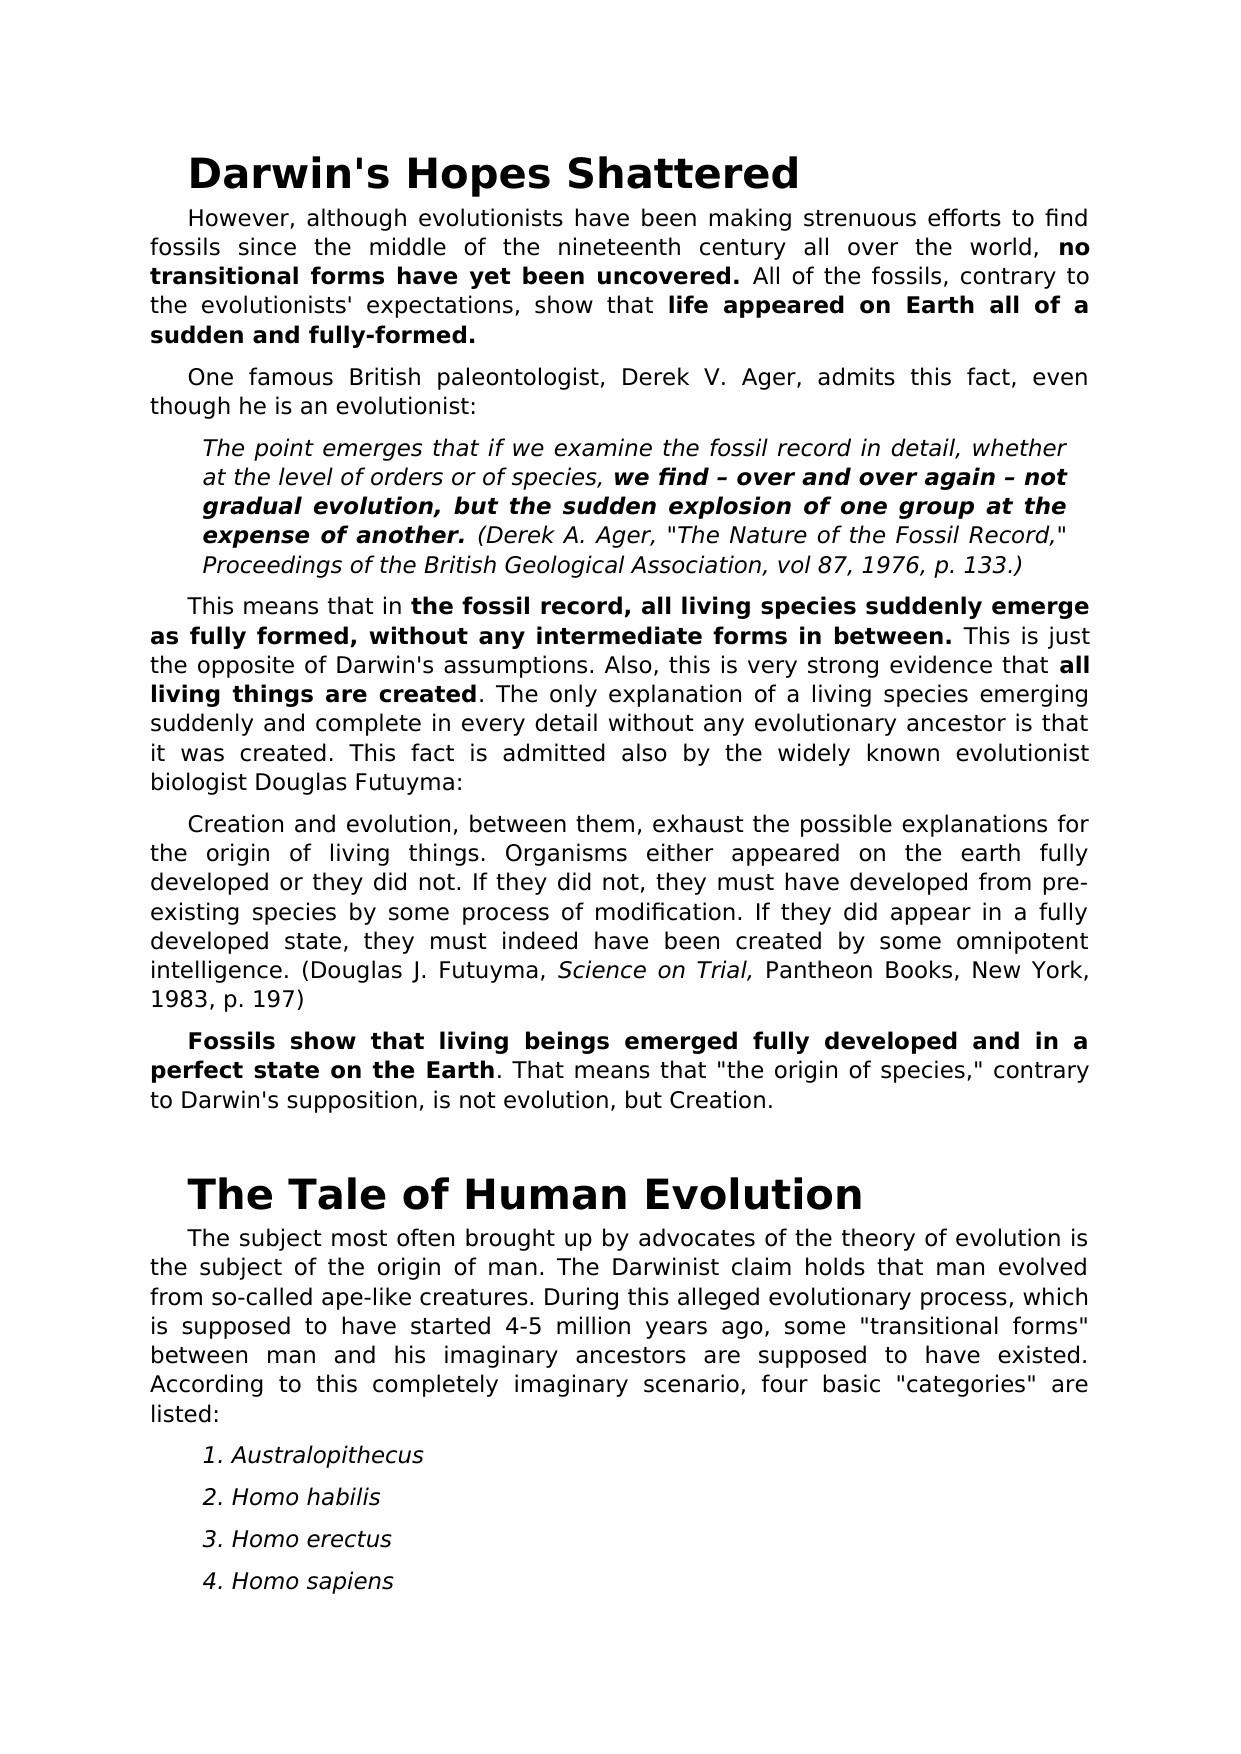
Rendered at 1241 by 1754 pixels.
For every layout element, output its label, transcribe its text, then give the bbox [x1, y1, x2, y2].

text Fossils show that living beings emerged fully developed and in a perfect state on the Earth. That means that "the origin of species," contrary to Darwin's supposition, is not evolution, but Creation. [150, 1028, 1090, 1113]
text However, although evolutionists have been making strenuous efforts to find fossils since the middle of the nineteenth century all over the world, no transitional forms have yet been uncovered. All of the fossils, contrary to the evolutionists' expectations, show that life appeared on Earth all of a sudden and fully-formed. [150, 205, 1090, 348]
text One famous British paleontologist, Derek V. Ager, admits this fact, even though he is an evolutionist: [150, 364, 1090, 419]
text Creation and evolution, between them, exhaust the possible explanations for the origin of living things. Organisms either appeared on the earth fully developed or they did not. If they did not, they must have developed from pre-existing species by some process of modification. If they did appear in a fully developed state, they must indeed have been created by some omnipotent intelligence. (Douglas J. Futuyma, Science on Trial, Pantheon Books, New York, 1983, p. 197) [150, 811, 1090, 1013]
text The subject most often brought up by advocates of the theory of evolution is the subject of the origin of man. The Darwinist claim holds that man evolved from so-called ape-like creatures. During this alleged evolutionary process, which is supposed to have started 4-5 million years ago, some "transitional forms" between man and his imaginary ancestors are supposed to have existed. According to this completely imaginary scenario, four basic "categories" are listed: [150, 1225, 1090, 1427]
text 3. Homo erectus [202, 1526, 1068, 1553]
text The point emerges that if we examine the fossil record in detail, whether at the level of orders or of species, we find – over and over again – not gradual evolution, but the sudden explosion of one group at the expense of another. (Derek A. Ager, "The Nature of the Fossil Record," Proceedings of the British Geological Association, vol 87, 1976, p. 133.) [202, 435, 1068, 578]
text This means that in the fossil record, all living species suddenly emerge as fully formed, without any intermediate forms in between. This is just the opposite of Darwin's assumptions. Also, this is very strong evidence that all living things are created. The only explanation of a living species emerging suddenly and complete in every detail without any evolutionary ancestor is that it was created. This fact is admitted also by the widely known evolutionist biologist Douglas Futuyma: [150, 593, 1090, 796]
subtitle The Tale of Human Evolution [187, 1170, 1090, 1219]
text 2. Homo habilis [202, 1484, 1068, 1511]
text 4. Homo sapiens [202, 1568, 1068, 1594]
text 1. Australopithecus [202, 1443, 1068, 1469]
subtitle Darwin's Hopes Shattered [187, 150, 1090, 198]
